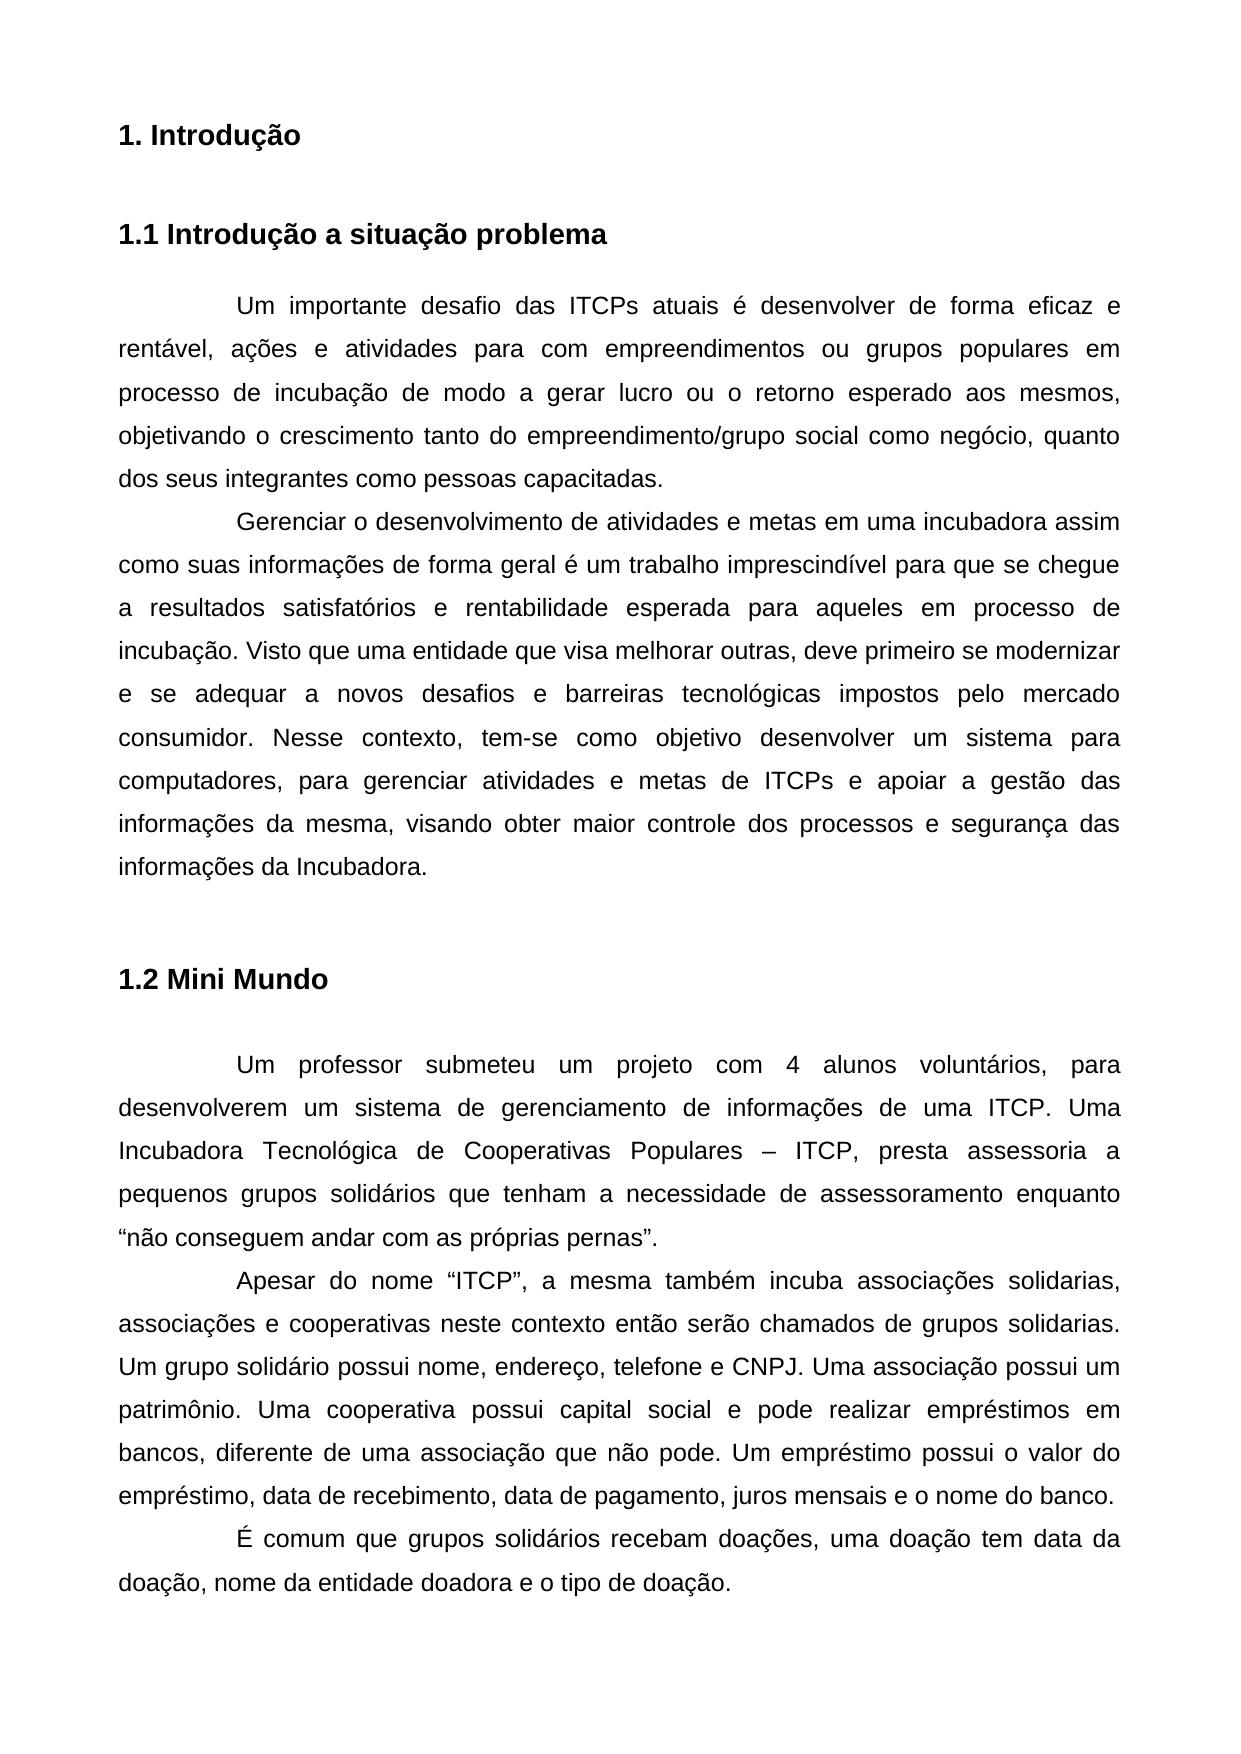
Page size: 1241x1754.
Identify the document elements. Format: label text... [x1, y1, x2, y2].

text Um professor submeteu um projeto com 4 alunos voluntários, para desenvolverem um sistema de gerenciamento de informações de uma ITCP. Uma Incubadora Tecnológica de Cooperativas Populares – ITCP, presta assessoria a pequenos grupos solidários que tenham a necessidade de assessoramento enquanto “não conseguem andar com as próprias pernas”. [118, 1050, 1122, 1251]
text Um importante desafio das ITCPs atuais é desenvolver de forma eficaz e rentável, ações e atividades para com empreendimentos ou grupos populares em processo de incubação de modo a gerar lucro ou o retorno esperado aos mesmos, objetivando o crescimento tanto do empreendimento/grupo social como negócio, quanto dos seus integrantes como pessoas capacitadas. [118, 291, 1122, 492]
subtitle 1.2 Mini Mundo [118, 962, 1122, 996]
subtitle 1.1 Introdução a situação problema [118, 217, 1122, 251]
text Apesar do nome “ITCP”, a mesma também incuba associações solidarias, associações e cooperativas neste contexto então serão chamados de grupos solidarias. Um grupo solidário possui nome, endereço, telefone e CNPJ. Uma associação possui um patrimônio. Uma cooperativa possui capital social e pode realizar empréstimos em bancos, diferente de uma associação que não pode. Um empréstimo possui o valor do empréstimo, data de recebimento, data de pagamento, juros mensais e o nome do banco. [118, 1266, 1122, 1510]
subtitle 1. Introdução [118, 118, 1122, 152]
text Gerenciar o desenvolvimento de atividades e metas em uma incubadora assim como suas informações de forma geral é um trabalho imprescindível para que se chegue a resultados satisfatórios e rentabilidade esperada para aqueles em processo de incubação. Visto que uma entidade que visa melhorar outras, deve primeiro se modernizar e se adequar a novos desafios e barreiras tecnológicas impostos pelo mercado consumidor. Nesse contexto, tem-se como objetivo desenvolver um sistema para computadores, para gerenciar atividades e metas de ITCPs e apoiar a gestão das informações da mesma, visando obter maior controle dos processos e segurança das informações da Incubadora. [118, 507, 1122, 881]
text É comum que grupos solidários recebam doações, uma doação tem data da doação, nome da entidade doadora e o tipo de doação. [118, 1524, 1122, 1596]
